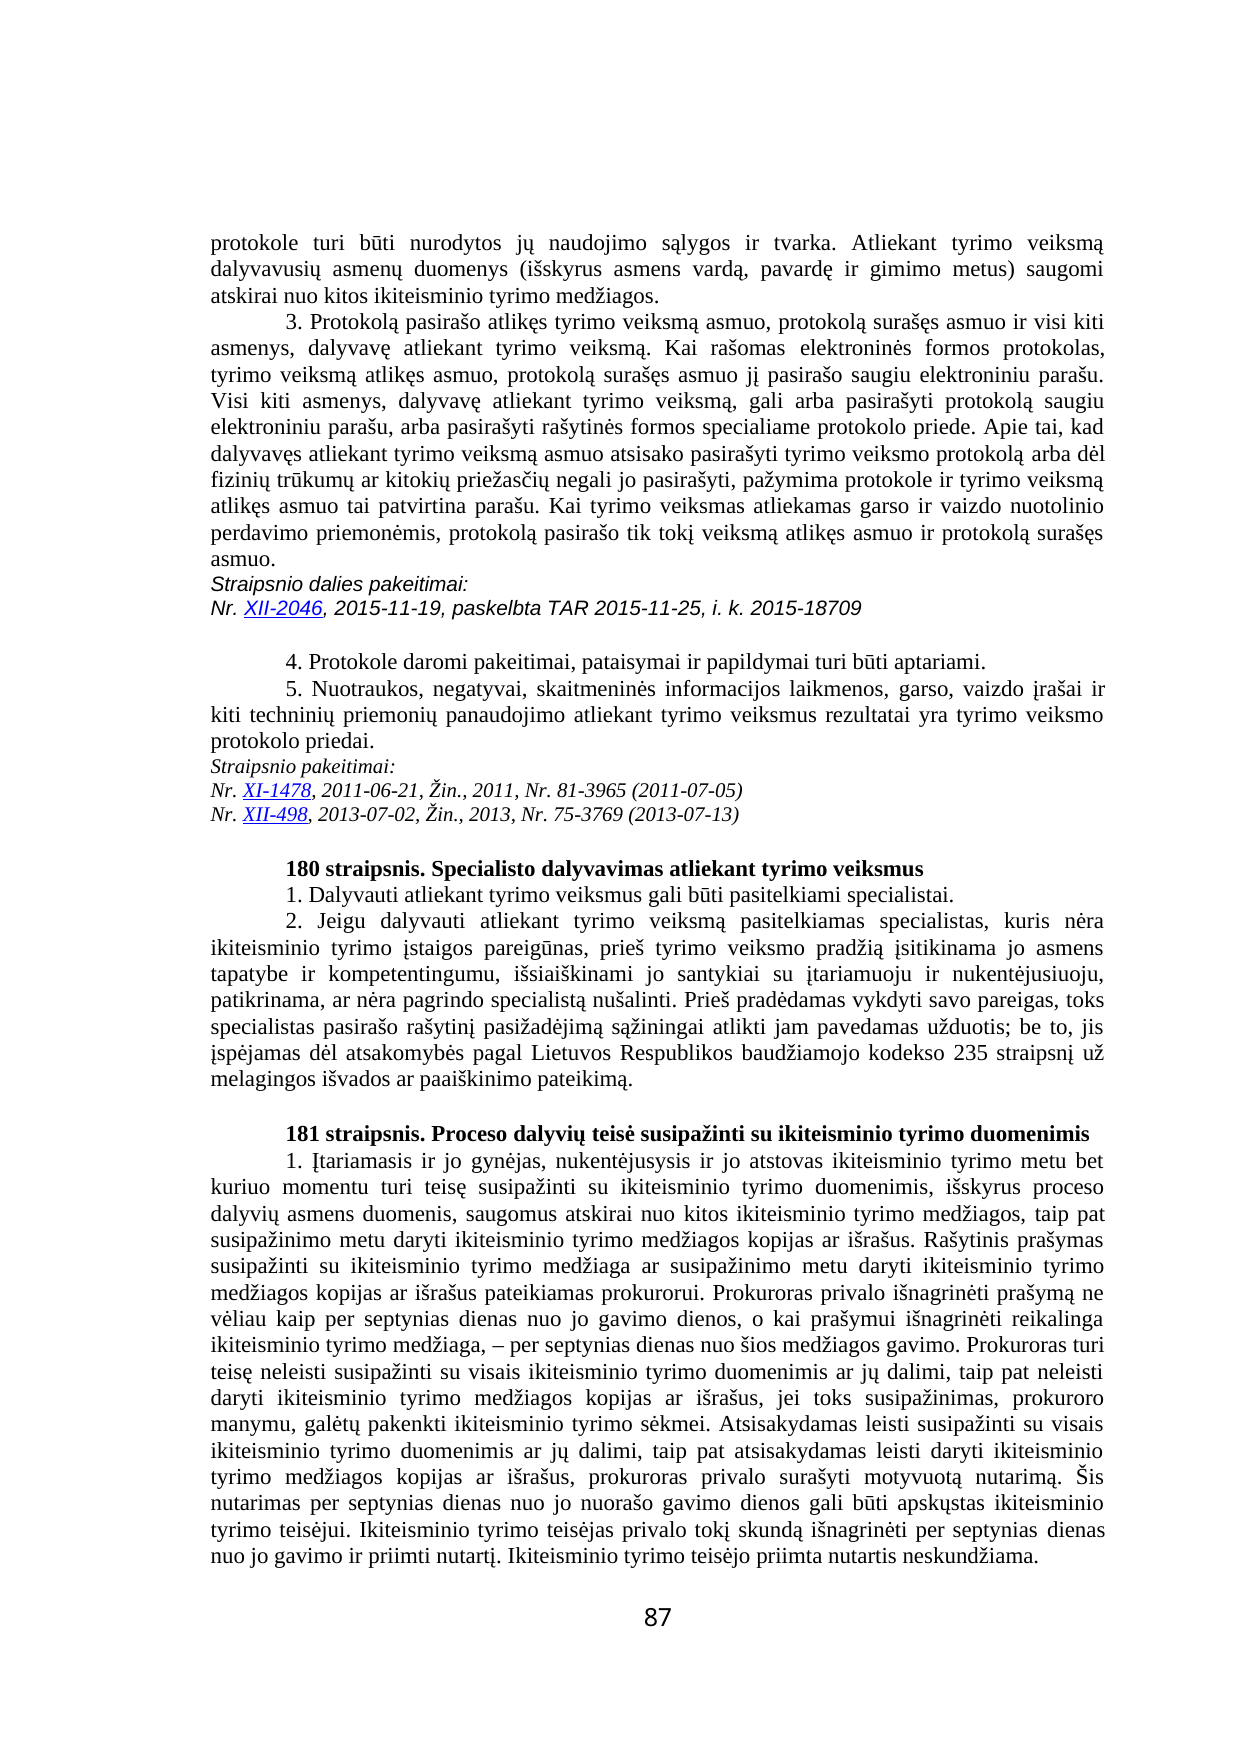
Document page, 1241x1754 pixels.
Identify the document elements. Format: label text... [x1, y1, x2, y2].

text 5. Nuotraukos, negatyvai, skaitmeninės informacijos laikmenos, garso, vaizdo įrašai ir kiti techninių priemonių panaudojimo atliekant tyrimo veiksmus rezultatai yra tyrimo veiksmo protokolo priedai. [210, 674, 1105, 754]
text 3. Protokolą pasirašo atlikęs tyrimo veiksmą asmuo, protokolą surašęs asmuo ir visi kiti asmenys, dalyvavę atliekant tyrimo veiksmą. Kai rašomas elektroninės formos protokolas, tyrimo veiksmą atlikęs asmuo, protokolą surašęs asmuo jį pasirašo saugiu elektroniniu parašu. Visi kiti asmenys, dalyvavę atliekant tyrimo veiksmą, gali arba pasirašyti protokolą saugiu elektroniniu parašu, arba pasirašyti rašytinės formos specialiame protokolo priede. Apie tai, kad dalyvavęs atliekant tyrimo veiksmą asmuo atsisako pasirašyti tyrimo veiksmo protokolą arba dėl fizinių trūkumų ar kitokių priežasčių negali jo pasirašyti, pažymima protokole ir tyrimo veiksmą atlikęs asmuo tai patvirtina parašu. Kai tyrimo veiksmas atliekamas garso ir vaizdo nuotolinio perdavimo priemonėmis, protokolą pasirašo tik tokį veiksmą atlikęs asmuo ir protokolą surašęs asmuo. [210, 308, 1105, 572]
text 1. Dalyvauti atliekant tyrimo veiksmus gali būti pasitelkiami specialistai. [210, 881, 1105, 907]
text Nr. XII-2046, 2015-11-19, paskelbta TAR 2015-11-25, i. k. 2015-18709 [210, 596, 1105, 619]
text 181 straipsnis. Proceso dalyvių teisė susipažinti su ikiteisminio tyrimo duomenimis [285, 1121, 1105, 1147]
text 1. Įtariamasis ir jo gynėjas, nukentėjusysis ir jo atstovas ikiteisminio tyrimo metu bet kuriuo momentu turi teisę susipažinti su ikiteisminio tyrimo duomenimis, išskyrus proceso dalyvių asmens duomenis, saugomus atskirai nuo kitos ikiteisminio tyrimo medžiagos, taip pat susipažinimo metu daryti ikiteisminio tyrimo medžiagos kopijas ar išrašus. Rašytinis prašymas susipažinti su ikiteisminio tyrimo medžiaga ar susipažinimo metu daryti ikiteisminio tyrimo medžiagos kopijas ar išrašus pateikiamas prokurorui. Prokuroras privalo išnagrinėti prašymą ne vėliau kaip per septynias dienas nuo jo gavimo dienos, o kai prašymui išnagrinėti reikalinga ikiteisminio tyrimo medžiaga, – per septynias dienas nuo šios medžiagos gavimo. Prokuroras turi teisę neleisti susipažinti su visais ikiteisminio tyrimo duomenimis ar jų dalimi, taip pat neleisti daryti ikiteisminio tyrimo medžiagos kopijas ar išrašus, jei toks susipažinimas, prokuroro manymu, galėtų pakenkti ikiteisminio tyrimo sėkmei. Atsisakydamas leisti susipažinti su visais ikiteisminio tyrimo duomenimis ar jų dalimi, taip pat atsisakydamas leisti daryti ikiteisminio tyrimo medžiagos kopijas ar išrašus, prokuroras privalo surašyti motyvuotą nutarimą. Šis nutarimas per septynias dienas nuo jo nuorašo gavimo dienos gali būti apskųstas ikiteisminio tyrimo teisėjui. Ikiteisminio tyrimo teisėjas privalo tokį skundą išnagrinėti per septynias dienas nuo jo gavimo ir priimti nutartį. Ikiteisminio tyrimo teisėjo priimta nutartis neskundžiama. [210, 1147, 1105, 1568]
text Nr. XI-1478, 2011-06-21, Žin., 2011, Nr. 81-3965 (2011-07-05) [210, 778, 1105, 802]
text Straipsnio dalies pakeitimai: [210, 572, 1105, 596]
text 2. Jeigu dalyvauti atliekant tyrimo veiksmą pasitelkiamas specialistas, kuris nėra ikiteisminio tyrimo įstaigos pareigūnas, prieš tyrimo veiksmo pradžią įsitikinama jo asmens tapatybe ir kompetentingumu, išsiaiškinami jo santykiai su įtariamuoju ir nukentėjusiuoju, patikrinama, ar nėra pagrindo specialistą nušalinti. Prieš pradėdamas vykdyti savo pareigas, toks specialistas pasirašo rašytinį pasižadėjimą sąžiningai atlikti jam pavedamas užduotis; be to, jis įspėjamas dėl atsakomybės pagal Lietuvos Respublikos baudžiamojo kodekso 235 straipsnį už melagingos išvados ar paaiškinimo pateikimą. [210, 907, 1105, 1092]
text Straipsnio pakeitimai: [210, 754, 1105, 778]
text Nr. XII-498, 2013-07-02, Žin., 2013, Nr. 75-3769 (2013-07-13) [210, 802, 1105, 826]
text 180 straipsnis. Specialisto dalyvavimas atliekant tyrimo veiksmus [210, 854, 1105, 881]
text protokole turi būti nurodytos jų naudojimo sąlygos ir tvarka. Atliekant tyrimo veiksmą dalyvavusių asmenų duomenys (išskyrus asmens vardą, pavardę ir gimimo metus) saugomi atskirai nuo kitos ikiteisminio tyrimo medžiagos. [210, 229, 1105, 308]
text 4. Protokole daromi pakeitimai, pataisymai ir papildymai turi būti aptariami. [210, 648, 1105, 674]
